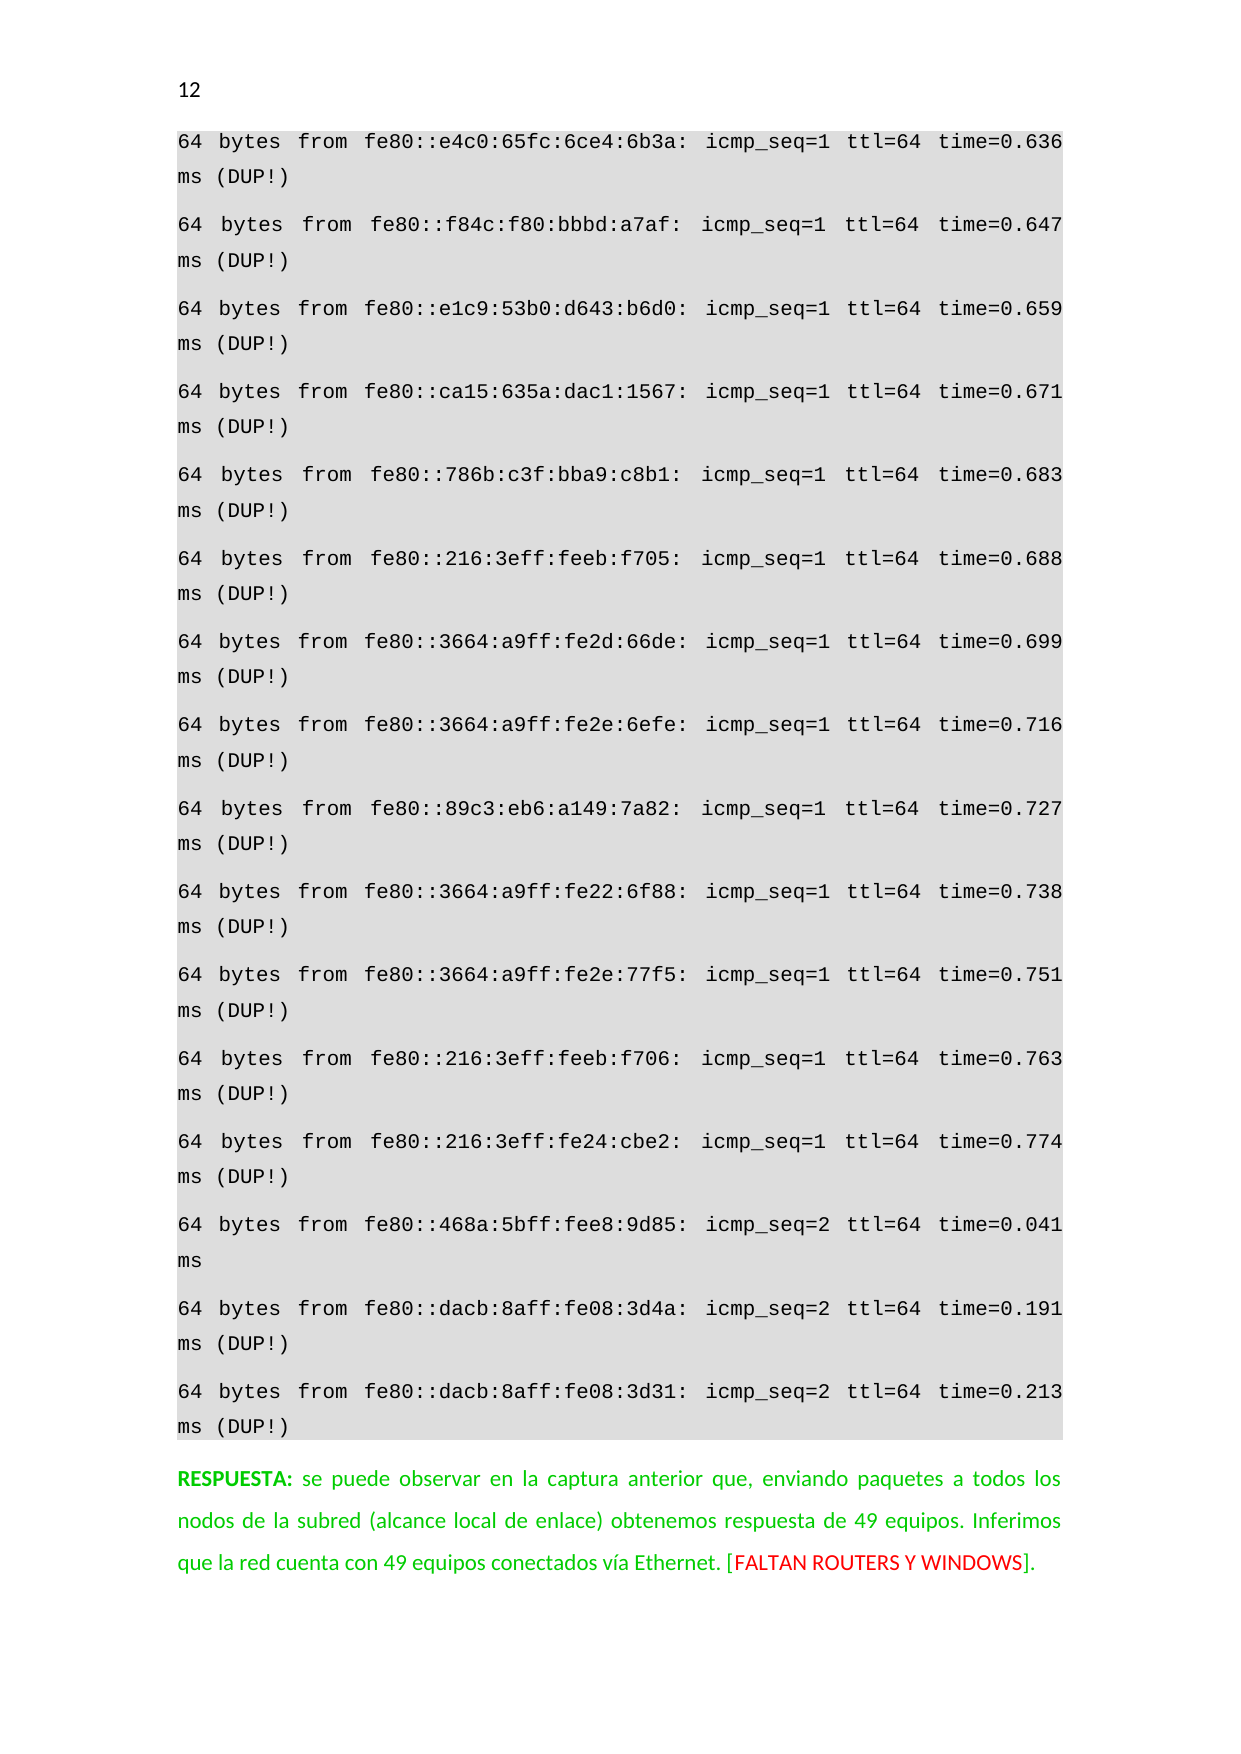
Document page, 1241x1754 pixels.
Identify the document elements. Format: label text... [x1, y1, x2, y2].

text 64 bytes from fe80::e4c0:65fc:6ce4:6b3a: icmp_seq=1 ttl=64 time=0.636 ms (DUP!) [177, 131, 1063, 190]
text 64 bytes from fe80::786b:c3f:bba9:c8b1: icmp_seq=1 ttl=64 time=0.683 ms (DUP!) [177, 464, 1063, 523]
text 64 bytes from fe80::dacb:8aff:fe08:3d31: icmp_seq=2 ttl=64 time=0.213 ms (DUP!) [177, 1381, 1063, 1440]
text 64 bytes from fe80::216:3eff:fe24:cbe2: icmp_seq=1 ttl=64 time=0.774 ms (DUP!) [177, 1131, 1063, 1190]
text 64 bytes from fe80::468a:5bff:fee8:9d85: icmp_seq=2 ttl=64 time=0.041 ms [177, 1214, 1063, 1273]
text 64 bytes from fe80::3664:a9ff:fe2d:66de: icmp_seq=1 ttl=64 time=0.699 ms (DUP!) [177, 631, 1063, 690]
text 64 bytes from fe80::ca15:635a:dac1:1567: icmp_seq=1 ttl=64 time=0.671 ms (DUP!) [177, 381, 1063, 440]
text RESPUESTA: se puede observar en la captura anterior que, enviando paquetes a todos los nodos de la subred (alcance local de enlace) obtenemos respuesta de 49 equipos. Inferimos que la red cuenta con 49 equipos conectados vía Ethernet. [FALTAN ROUTERS Y WINDOWS]. [177, 1464, 1063, 1576]
text 64 bytes from fe80::3664:a9ff:fe2e:77f5: icmp_seq=1 ttl=64 time=0.751 ms (DUP!) [177, 964, 1063, 1023]
text 64 bytes from fe80::e1c9:53b0:d643:b6d0: icmp_seq=1 ttl=64 time=0.659 ms (DUP!) [177, 298, 1063, 357]
text 64 bytes from fe80::216:3eff:feeb:f706: icmp_seq=1 ttl=64 time=0.763 ms (DUP!) [177, 1048, 1063, 1107]
text 64 bytes from fe80::3664:a9ff:fe2e:6efe: icmp_seq=1 ttl=64 time=0.716 ms (DUP!) [177, 714, 1063, 773]
text 64 bytes from fe80::dacb:8aff:fe08:3d4a: icmp_seq=2 ttl=64 time=0.191 ms (DUP!) [177, 1298, 1063, 1357]
text 64 bytes from fe80::f84c:f80:bbbd:a7af: icmp_seq=1 ttl=64 time=0.647 ms (DUP!) [177, 214, 1063, 273]
text 64 bytes from fe80::216:3eff:feeb:f705: icmp_seq=1 ttl=64 time=0.688 ms (DUP!) [177, 548, 1063, 607]
text 64 bytes from fe80::3664:a9ff:fe22:6f88: icmp_seq=1 ttl=64 time=0.738 ms (DUP!) [177, 881, 1063, 940]
text 64 bytes from fe80::89c3:eb6:a149:7a82: icmp_seq=1 ttl=64 time=0.727 ms (DUP!) [177, 798, 1063, 857]
